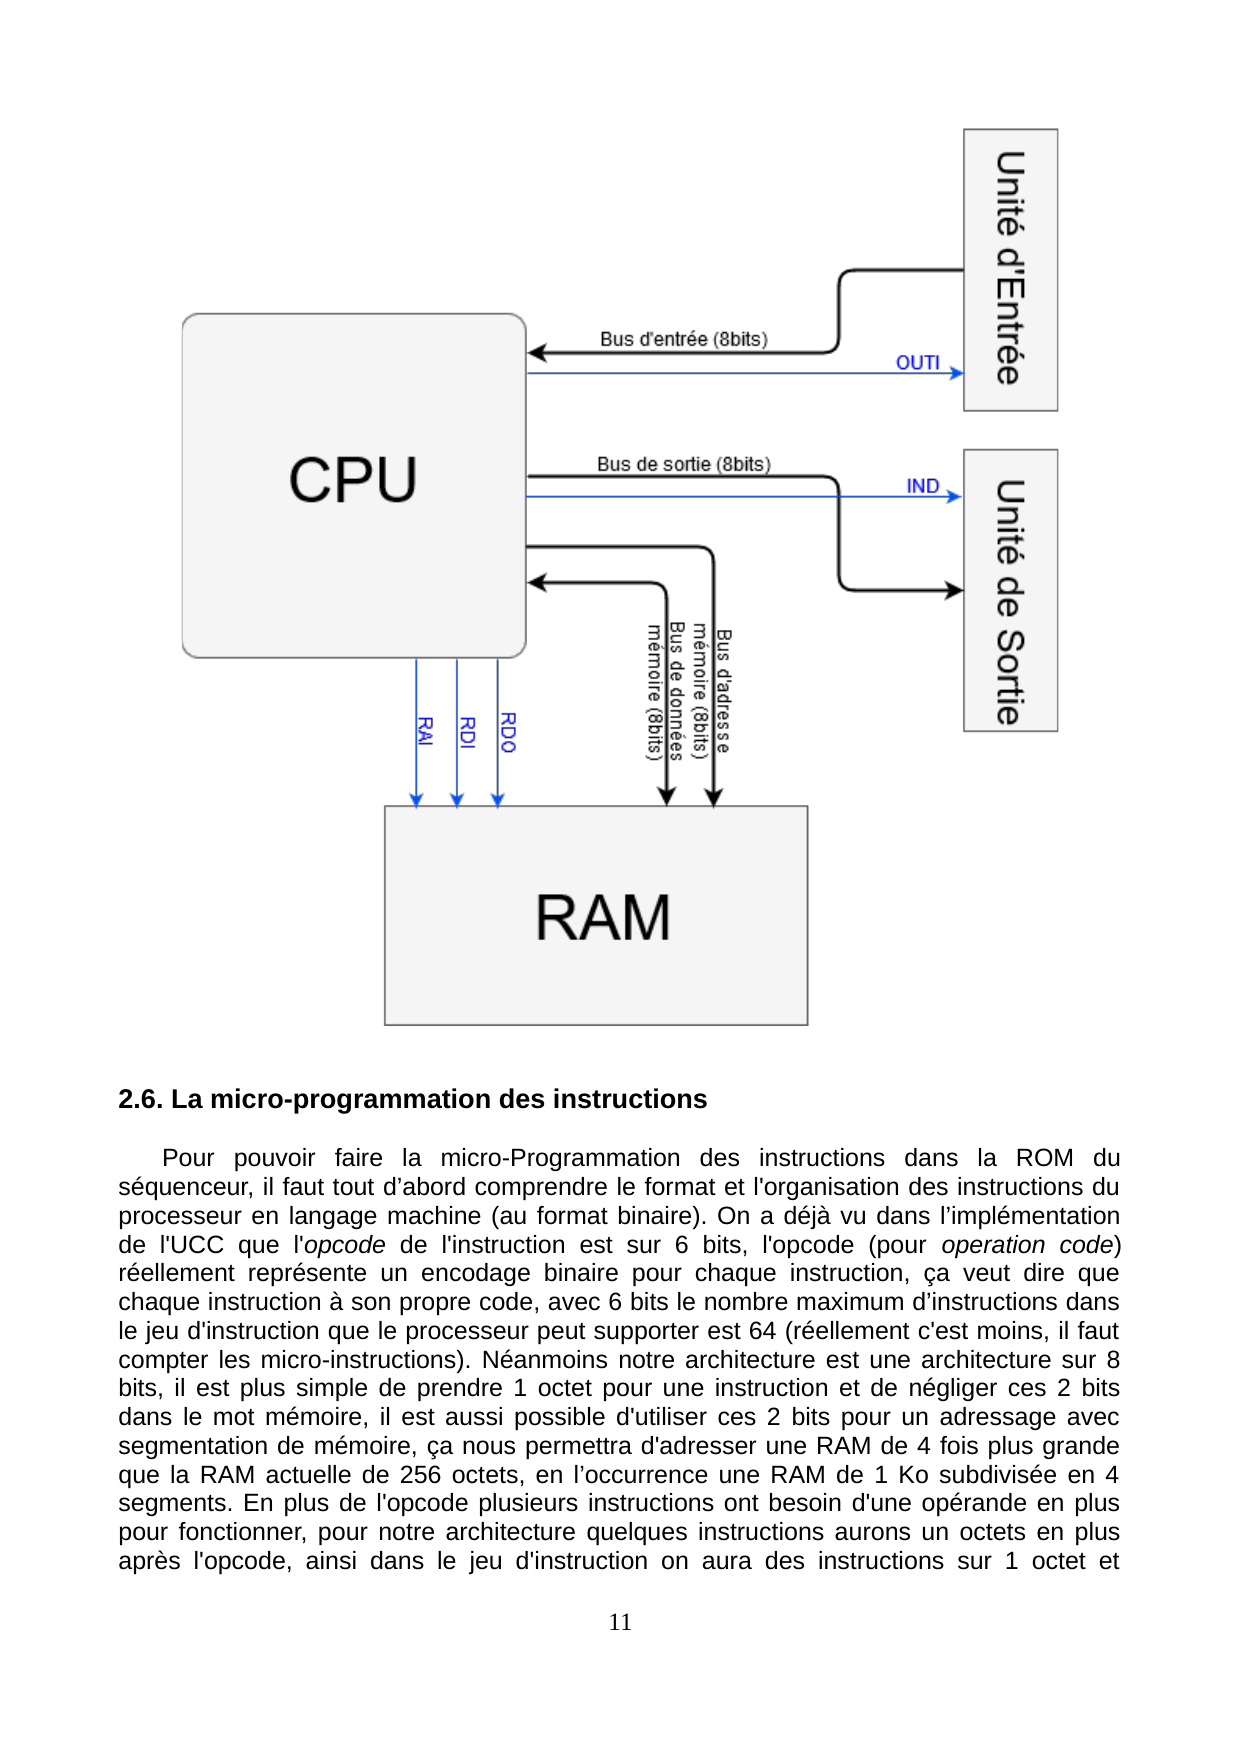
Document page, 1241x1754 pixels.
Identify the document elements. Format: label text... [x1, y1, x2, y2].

text 2.6. La micro-programmation des instructions [118, 1083, 1122, 1115]
picture [181, 118, 1059, 1026]
text Pour pouvoir faire la micro-Programmation des instructions dans la ROM du séquenceur, il faut tout d’abord comprendre le format et l'organisation des instructions du processeur en langage machine (au format binaire). On a déjà vu dans l’implémentation de l'UCC que l'opcode de l'instruction est sur 6 bits, l'opcode (pour operation code) réellement représente un encodage binaire pour chaque instruction, ça veut dire que chaque instruction à son propre code, avec 6 bits le nombre maximum d’instructions dans le jeu d'instruction que le processeur peut supporter est 64 (réellement c'est moins, il faut compter les micro-instructions). Néanmoins notre architecture est une architecture sur 8 bits, il est plus simple de prendre 1 octet pour une instruction et de négliger ces 2 bits dans le mot mémoire, il est aussi possible d'utiliser ces 2 bits pour un adressage avec segmentation de mémoire, ça nous permettra d'adresser une RAM de 4 fois plus grande que la RAM actuelle de 256 octets, en l’occurrence une RAM de 1 Ko subdivisée en 4 segments. En plus de l'opcode plusieurs instructions ont besoin d'une opérande en plus pour fonctionner, pour notre architecture quelques instructions aurons un octets en plus après l'opcode, ainsi dans le jeu d'instruction on aura des instructions sur 1 octet et [118, 1143, 1122, 1575]
